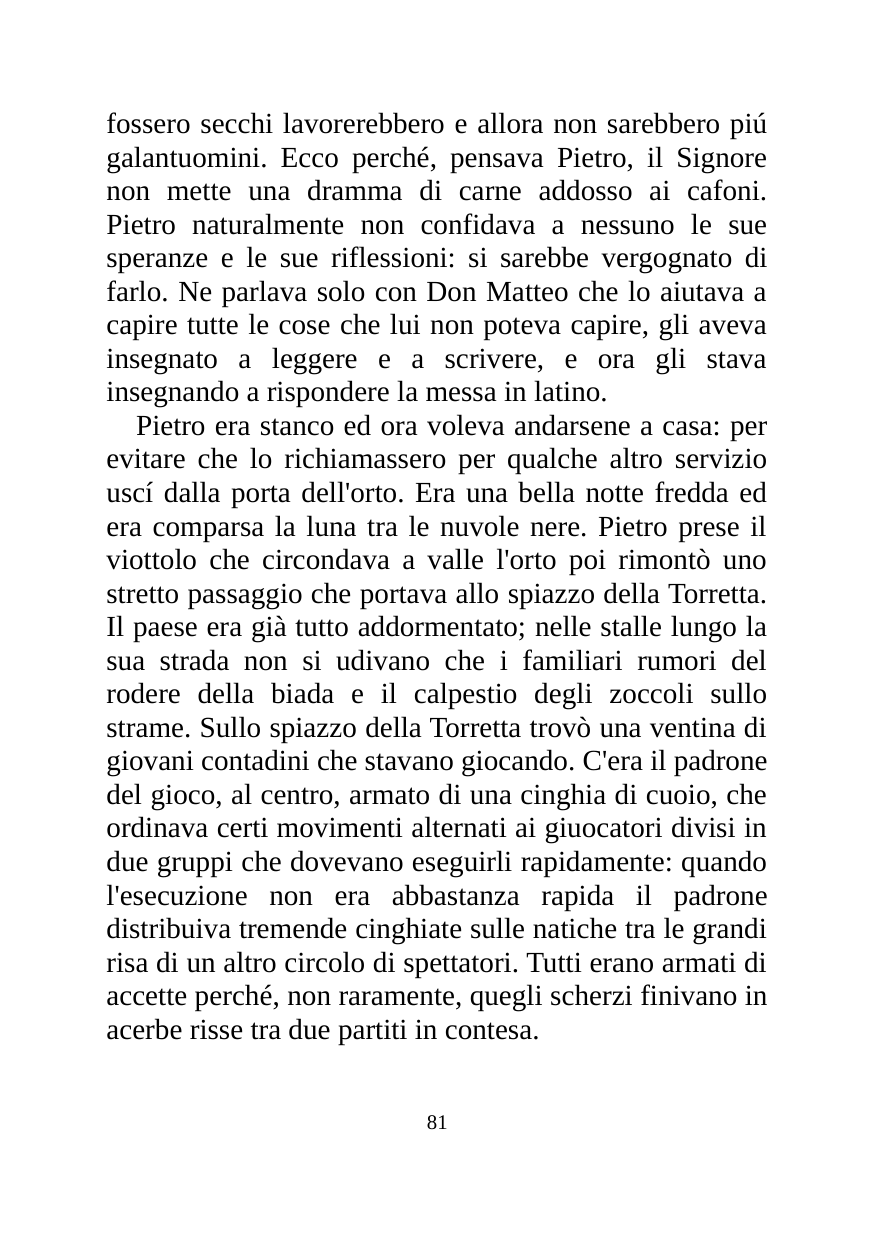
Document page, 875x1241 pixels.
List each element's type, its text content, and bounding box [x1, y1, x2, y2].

text Pietro era stanco ed ora voleva andarsene a casa: per evitare che lo richiamassero per qualche altro servizio uscí dalla porta dell'orto. Era una bella notte fredda ed era comparsa la luna tra le nuvole nere. Pietro prese il viottolo che circondava a valle l'orto poi rimontò uno stretto passaggio che portava allo spiazzo della Torretta. Il paese era già tutto addormentato; nelle stalle lungo la sua strada non si udivano che i familiari rumori del rodere della biada e il calpestio degli zoccoli sullo strame. Sullo spiazzo della Torretta trovò una ventina di giovani contadini che stavano giocando. C'era il padrone del gioco, al centro, armato di una cinghia di cuoio, che ordinava certi movimenti alternati ai giuocatori divisi in due gruppi che dovevano eseguirli rapidamente: quando l'esecuzione non era abbastanza rapida il padrone distribuiva tremende cinghiate sulle natiche tra le grandi risa di un altro circolo di spettatori. Tutti erano armati di accette perché, non raramente, quegli scherzi finivano in acerbe risse tra due partiti in contesa. [106, 408, 768, 1045]
text fossero secchi lavorerebbero e allora non sarebbero piú galantuomini. Ecco perché, pensava Pietro, il Signore non mette una dramma di carne addosso ai cafoni. Pietro naturalmente non confidava a nessuno le sue speranze e le sue riflessioni: si sarebbe vergognato di farlo. Ne parlava solo con Don Matteo che lo aiutava a capire tutte le cose che lui non poteva capire, gli aveva insegnato a leggere e a scrivere, e ora gli stava insegnando a rispondere la messa in latino. [106, 106, 768, 408]
